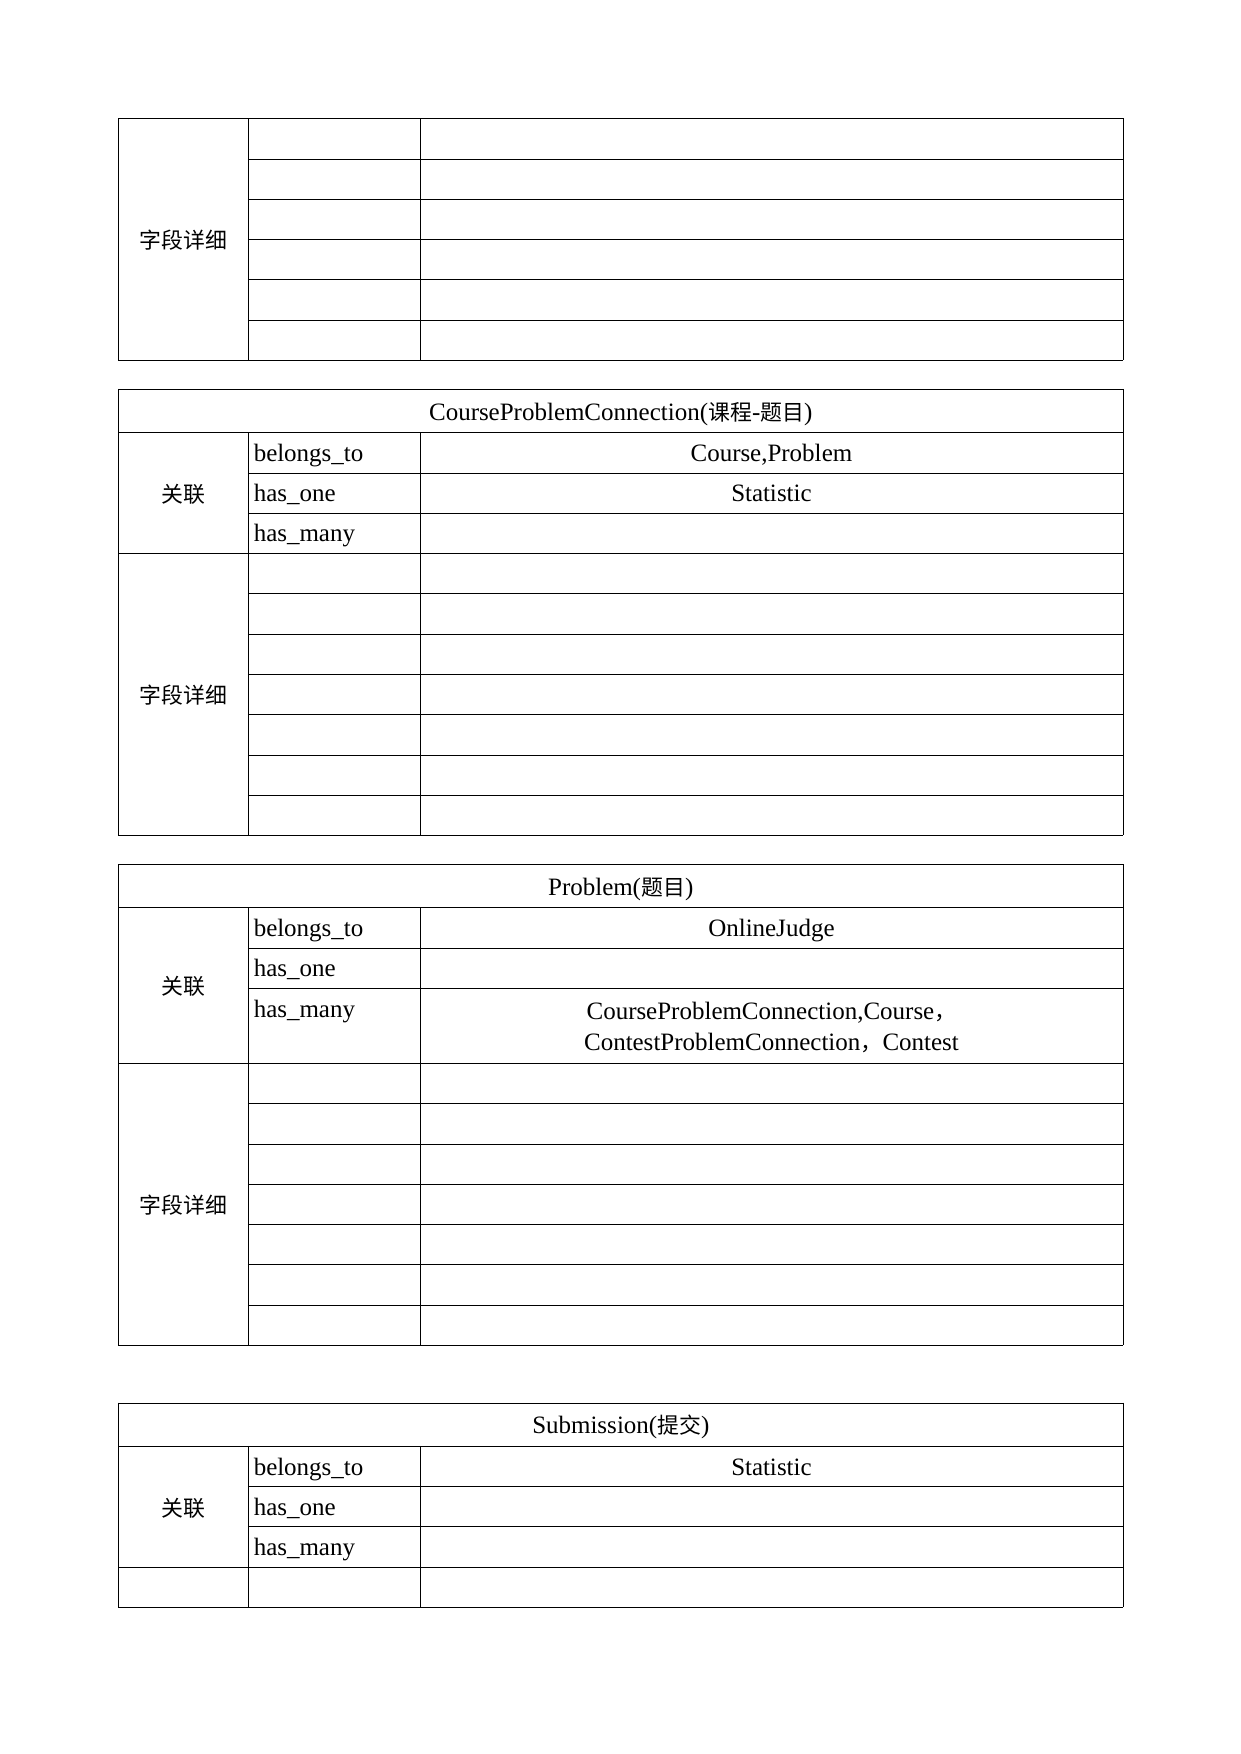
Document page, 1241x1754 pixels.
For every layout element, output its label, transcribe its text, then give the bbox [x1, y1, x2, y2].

table_cell has_one [249, 474, 420, 513]
table_cell [421, 119, 1123, 158]
table_cell [249, 240, 420, 279]
table_cell has_one [249, 949, 420, 988]
table_cell [249, 1104, 420, 1143]
table_cell [249, 280, 420, 320]
table_cell [421, 1104, 1123, 1143]
table_cell [249, 119, 420, 158]
table_cell [421, 1064, 1123, 1103]
table_cell [421, 1265, 1123, 1305]
table_cell [421, 240, 1123, 279]
table_cell [421, 949, 1123, 988]
table_cell [249, 675, 420, 714]
table_cell [421, 1568, 1123, 1607]
table_cell [421, 1527, 1123, 1567]
table_header Submission(提交) [119, 1404, 1123, 1446]
table_cell [249, 1225, 420, 1264]
table_cell OnlineJudge [421, 908, 1123, 948]
table_cell [421, 675, 1123, 714]
table_cell [421, 514, 1123, 553]
table_cell [421, 1185, 1123, 1224]
table_cell [249, 160, 420, 199]
table_cell [421, 200, 1123, 239]
table_cell belongs_to [249, 1447, 420, 1486]
table_cell [421, 1487, 1123, 1526]
table_cell [119, 1568, 248, 1607]
table_cell Course,Problem [421, 433, 1123, 472]
table_cell [249, 1145, 420, 1184]
table_cell [421, 280, 1123, 320]
table_cell [249, 1306, 420, 1345]
table_cell [249, 1064, 420, 1103]
table_cell [421, 160, 1123, 199]
table_cell 关联 [119, 433, 248, 553]
table_cell has_many [249, 989, 420, 1063]
table_cell [249, 594, 420, 634]
table_cell [421, 321, 1123, 360]
table_cell [249, 1185, 420, 1224]
table_cell [421, 554, 1123, 593]
table_cell [249, 796, 420, 835]
table_cell [421, 1225, 1123, 1264]
table_cell has_many [249, 1527, 420, 1567]
table_cell [421, 796, 1123, 835]
table_cell has_many [249, 514, 420, 553]
table_cell [249, 715, 420, 754]
table_cell [249, 200, 420, 239]
table_cell 关联 [119, 1447, 248, 1567]
table_header Problem(题目) [119, 865, 1123, 907]
table_cell [249, 1568, 420, 1607]
table_cell [421, 635, 1123, 674]
table_cell CourseProblemConnection,Course， ContestProblemConnection，Contest [421, 989, 1123, 1063]
table_cell has_one [249, 1487, 420, 1526]
table_cell [421, 756, 1123, 795]
table_cell [421, 1306, 1123, 1345]
table_header CourseProblemConnection(课程-题目) [119, 390, 1123, 432]
table_cell Statistic [421, 474, 1123, 513]
table_cell [421, 594, 1123, 634]
table_cell belongs_to [249, 908, 420, 948]
table_cell 关联 [119, 908, 248, 1063]
table_cell [249, 321, 420, 360]
table_cell [249, 1265, 420, 1305]
table_cell [421, 715, 1123, 754]
table_cell [421, 1145, 1123, 1184]
table_cell 字段详细 [119, 554, 248, 835]
table_cell Statistic [421, 1447, 1123, 1486]
table_cell [249, 756, 420, 795]
table_cell 字段详细 [119, 1064, 248, 1345]
table_cell 字段详细 [119, 119, 248, 360]
table_cell [249, 635, 420, 674]
table_cell belongs_to [249, 433, 420, 472]
table_cell [249, 554, 420, 593]
